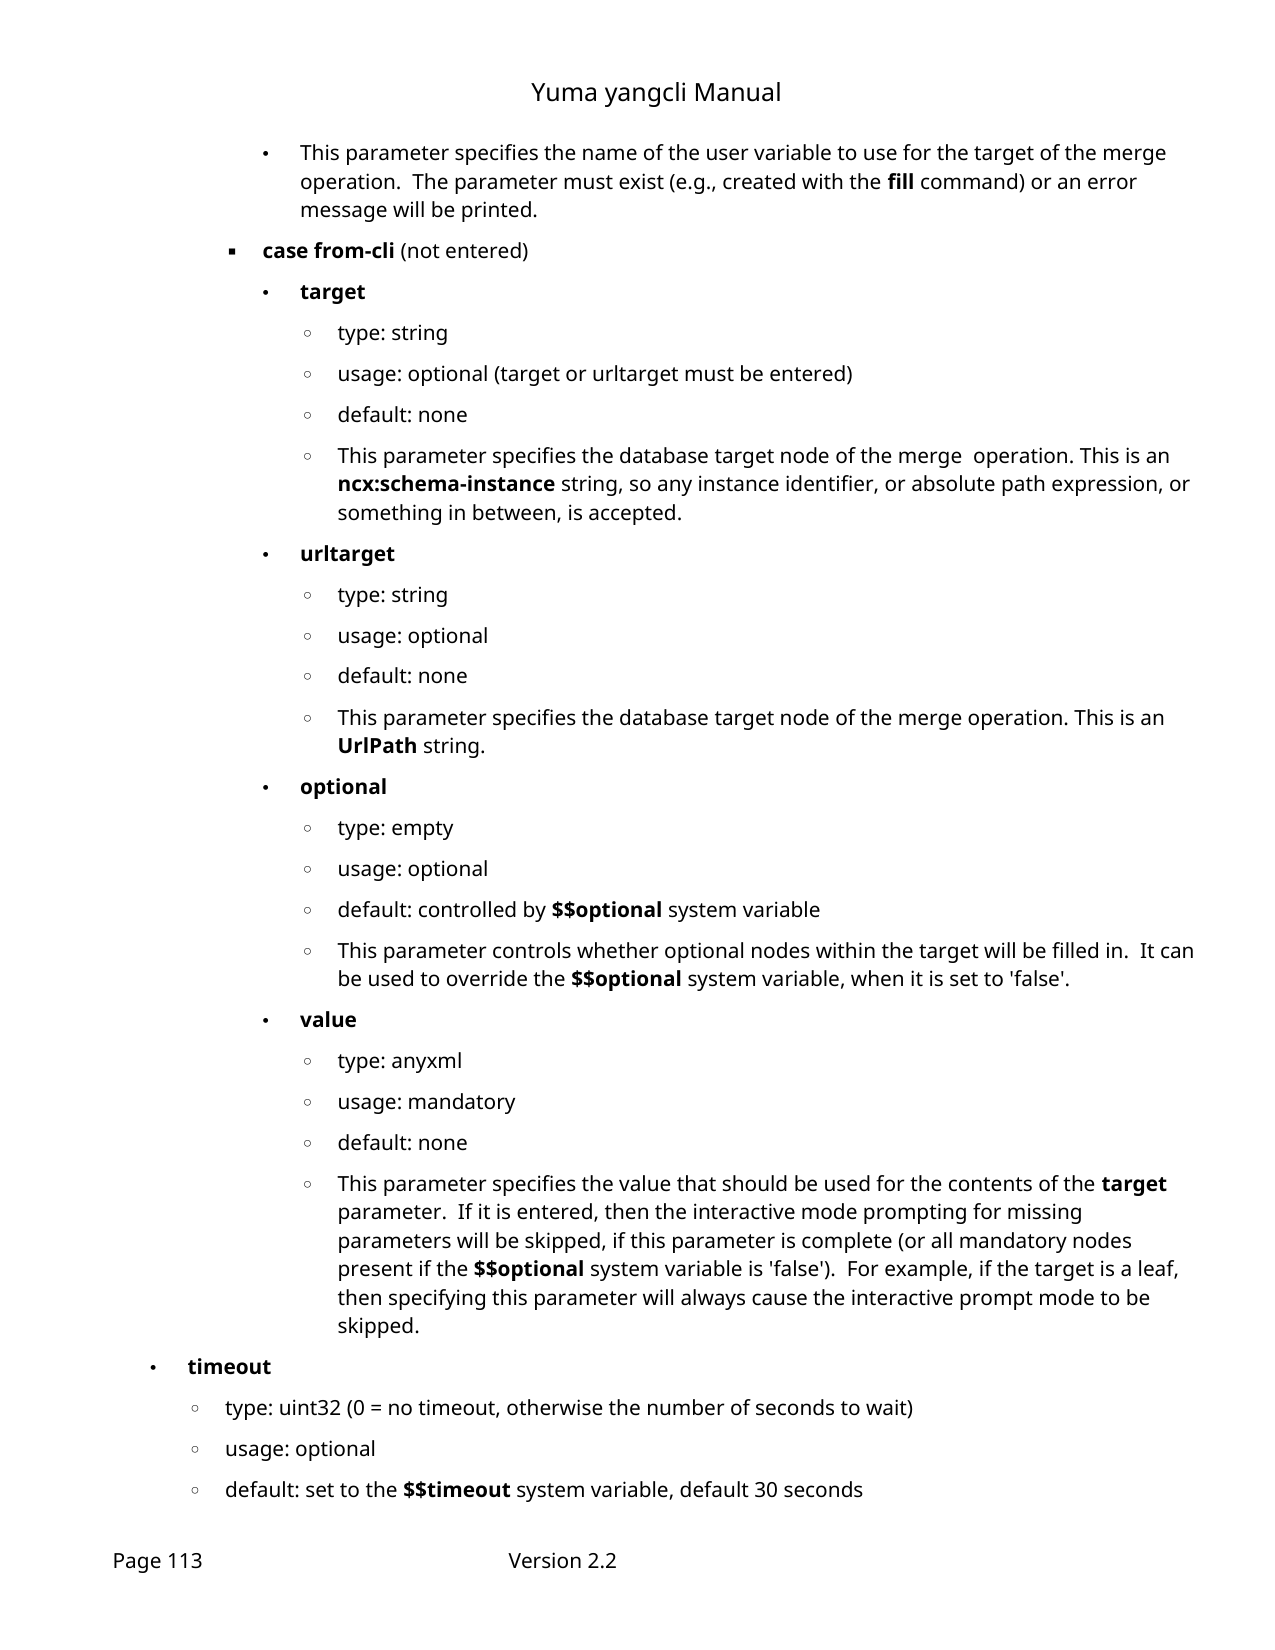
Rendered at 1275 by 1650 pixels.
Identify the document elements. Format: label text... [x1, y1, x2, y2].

list usage: mandatory [300, 1087, 1200, 1115]
list type: anyxml [300, 1046, 1200, 1074]
list usage: optional [300, 621, 1200, 649]
list type: string [300, 318, 1200, 347]
list This parameter specifies the value that should be used for the contents of the target parameter. If it is entered, then the interactive mode prompting for missing parameters will be skipped, if this parameter is complete (or all mandatory nodes present if the $$optional system variable is 'false'). For example, if the target is a leaf, then specifying this parameter will always cause the interactive prompt mode to be skipped. [300, 1169, 1200, 1339]
list target [262, 277, 1200, 306]
list usage: optional [300, 854, 1200, 882]
list type: empty [300, 813, 1200, 841]
list default: set to the $$timeout system variable, default 30 seconds [187, 1475, 1200, 1503]
list default: none [300, 662, 1200, 690]
list default: none [300, 400, 1200, 428]
list case from-cli (not entered) [225, 236, 1200, 265]
list optional [262, 772, 1200, 800]
list type: string [300, 580, 1200, 608]
list timeout [150, 1352, 1200, 1380]
list This parameter specifies the database target node of the merge operation. This is an UrlPath string. [300, 703, 1200, 759]
list usage: optional (target or urltarget must be entered) [300, 359, 1200, 388]
list This parameter controls whether optional nodes within the target will be filled in. It can be used to override the $$optional system variable, when it is set to 'false'. [300, 936, 1200, 993]
list urltarget [262, 539, 1200, 567]
list usage: optional [187, 1434, 1200, 1462]
list default: none [300, 1128, 1200, 1156]
list This parameter specifies the name of the user variable to use for the target of the merge operation. The parameter must exist (e.g., created with the fill command) or an error message will be printed. [262, 138, 1200, 224]
list default: controlled by $$optional system variable [300, 895, 1200, 923]
list value [262, 1005, 1200, 1033]
list type: uint32 (0 = no timeout, otherwise the number of seconds to wait) [187, 1393, 1200, 1421]
list This parameter specifies the database target node of the merge operation. This is an ncx:schema-instance string, so any instance identifier, or absolute path expression, or something in between, is accepted. [300, 441, 1200, 526]
